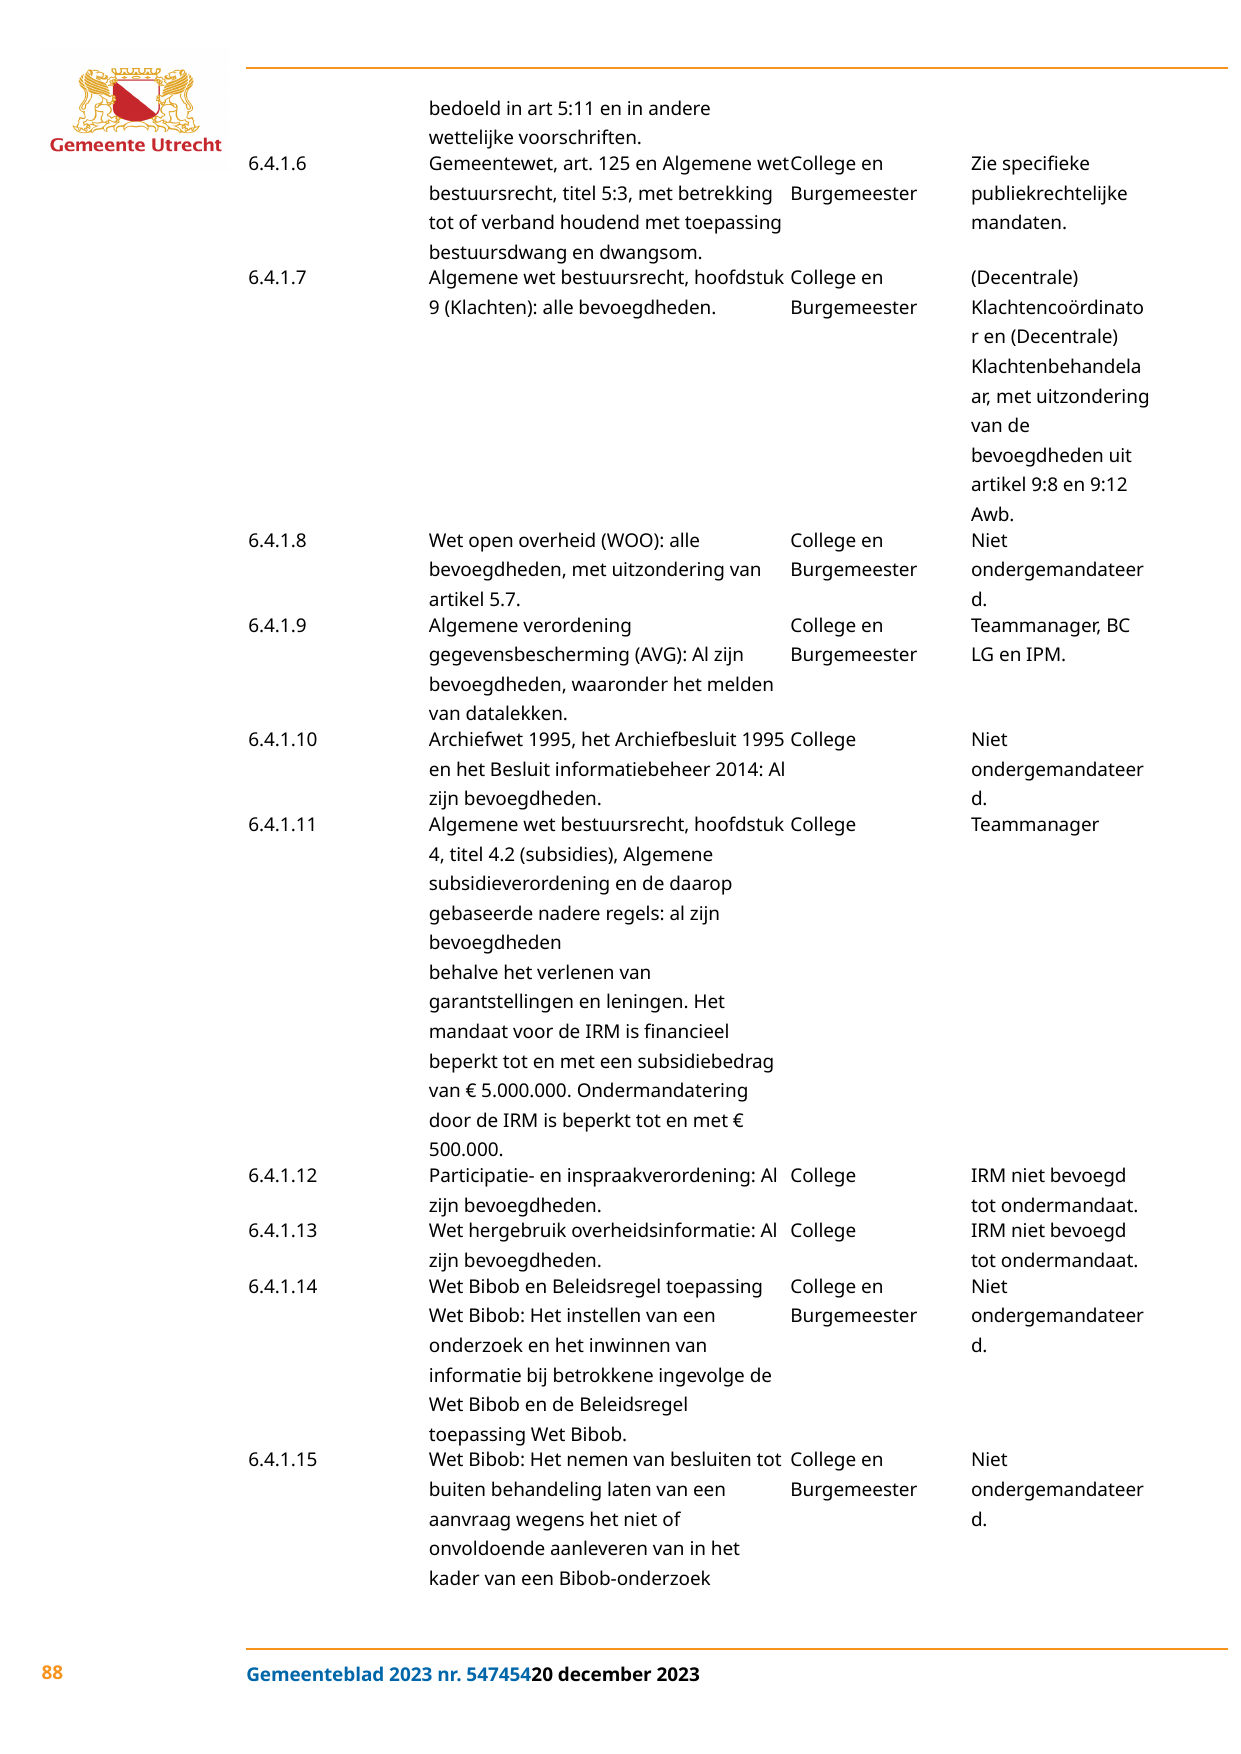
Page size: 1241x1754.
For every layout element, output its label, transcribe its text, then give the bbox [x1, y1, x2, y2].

table_cell Niet ondergemandateerd. [971, 527, 1152, 612]
table_cell 6.4.1.8 [248, 527, 429, 612]
table_cell Niet ondergemandateerd. [971, 1447, 1152, 1591]
table_cell Algemene wet bestuursrecht, hoofdstuk 9 (Klachten): alle bevoegdheden. [429, 265, 790, 527]
table_cell College en Burgemeester [790, 1447, 971, 1591]
table_cell IRM niet bevoegd tot ondermandaat. [971, 1163, 1152, 1218]
table_cell Algemene verordening gegevensbescherming (AVG): Al zijn bevoegdheden, waaronder het melden van datalekken. [429, 612, 790, 726]
table_cell 6.4.1.12 [248, 1163, 429, 1218]
table_cell 6.4.1.9 [248, 612, 429, 726]
table_cell 6.4.1.11 [248, 811, 429, 1162]
table_cell bedoeld in art 5:11 en in andere wettelijke voorschriften. [429, 95, 790, 150]
table_cell IRM niet bevoegd tot ondermandaat. [971, 1218, 1152, 1273]
table_cell Wet Bibob en Beleidsregel toepassing Wet Bibob: Het instellen van een onderzoek en het inwinnen van informatie bij betrokkene ingevolge de Wet Bibob en de Beleidsregel toepassing Wet Bibob. [429, 1273, 790, 1447]
table_cell College en Burgemeester [790, 150, 971, 264]
table_cell Niet ondergemandateerd. [971, 726, 1152, 811]
table_cell College en Burgemeester [790, 527, 971, 612]
picture [41, 47, 231, 172]
table_cell Wet open overheid (WOO): alle bevoegdheden, met uitzondering van artikel 5.7. [429, 527, 790, 612]
table_cell [790, 95, 971, 150]
table_cell 6.4.1.13 [248, 1218, 429, 1273]
table_cell [971, 95, 1152, 150]
table_cell College [790, 1163, 971, 1218]
table_cell Wet Bibob: Het nemen van besluiten tot buiten behandeling laten van een aanvraag wegens het niet of onvoldoende aanleveren van in het kader van een Bibob-onderzoek [429, 1447, 790, 1591]
table_cell Archiefwet 1995, het Archiefbesluit 1995 en het Besluit informatiebeheer 2014: Al zijn bevoegdheden. [429, 726, 790, 811]
table_cell College en Burgemeester [790, 612, 971, 726]
table_cell 6.4.1.14 [248, 1273, 429, 1447]
table_cell Teammanager [971, 811, 1152, 1162]
table_cell Gemeentewet, art. 125 en Algemene wet bestuursrecht, titel 5:3, met betrekking tot of verband houdend met toepassing bestuursdwang en dwangsom. [429, 150, 790, 264]
table_cell Participatie- en inspraakverordening: Al zijn bevoegdheden. [429, 1163, 790, 1218]
table_cell 6.4.1.10 [248, 726, 429, 811]
table_cell College [790, 1218, 971, 1273]
table_cell Algemene wet bestuursrecht, hoofdstuk 4, titel 4.2 (subsidies), Algemene subsidieverordening en de daarop gebaseerde nadere regels: al zijn bevoegdheden behalve het verlenen van garantstellingen en leningen. Het mandaat voor de IRM is financieel beperkt tot en met een subsidiebedrag van € 5.000.000. Ondermandatering door de IRM is beperkt tot en met € 500.000. [429, 811, 790, 1162]
table_cell Niet ondergemandateerd. [971, 1273, 1152, 1447]
table_cell 6.4.1.15 [248, 1447, 429, 1591]
table_cell Zie specifieke publiekrechtelijke mandaten. [971, 150, 1152, 264]
table_cell [248, 95, 429, 150]
table_cell Teammanager, BC LG en IPM. [971, 612, 1152, 726]
table_cell College [790, 726, 971, 811]
table_cell Wet hergebruik overheidsinformatie: Al zijn bevoegdheden. [429, 1218, 790, 1273]
table_cell (Decentrale) Klachtencoördinator en (Decentrale) Klachtenbehandelaar, met uitzondering van de bevoegdheden uit artikel 9:8 en 9:12 Awb. [971, 265, 1152, 527]
table_cell College en Burgemeester [790, 1273, 971, 1447]
table_cell 6.4.1.7 [248, 265, 429, 527]
table_cell 6.4.1.6 [248, 150, 429, 264]
table_cell College en Burgemeester [790, 265, 971, 527]
table_cell College [790, 811, 971, 1162]
